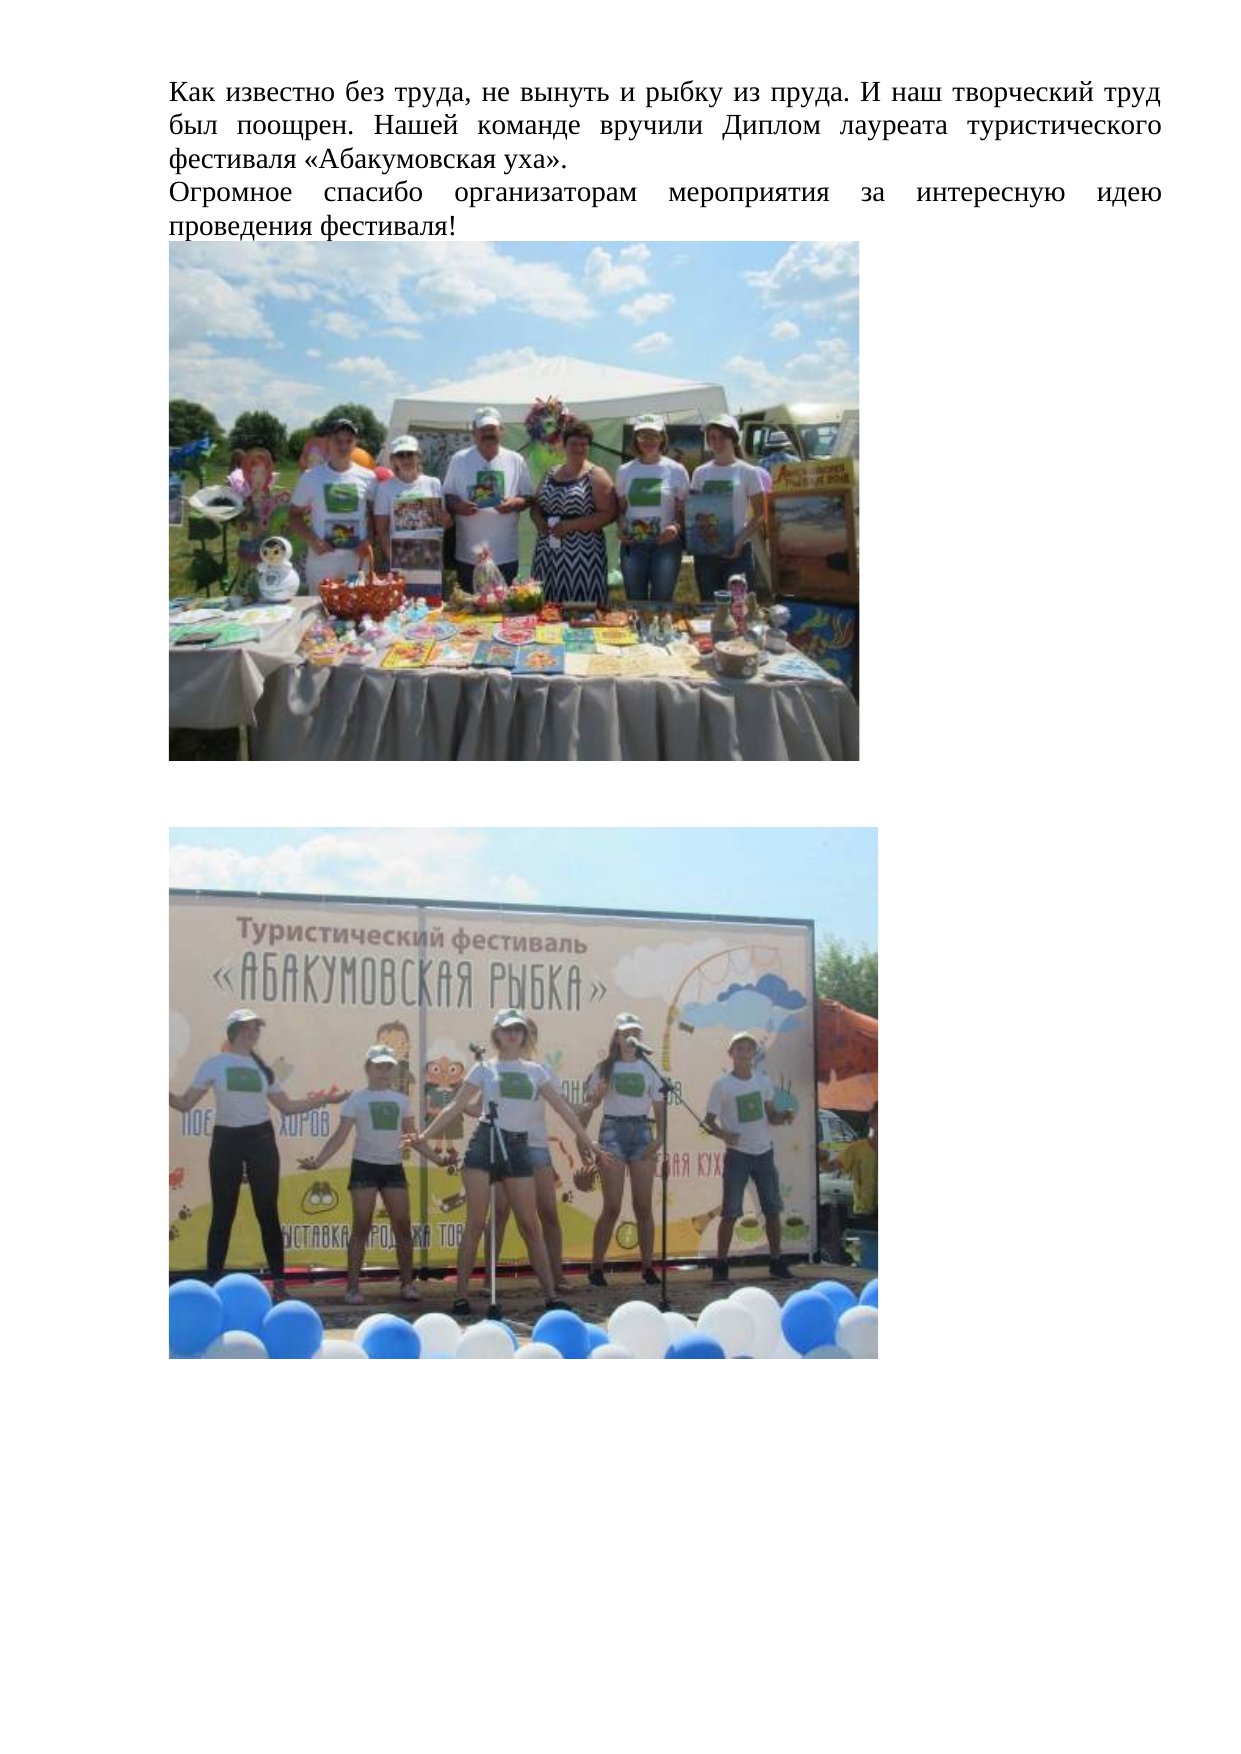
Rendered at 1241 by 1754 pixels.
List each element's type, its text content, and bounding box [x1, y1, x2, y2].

text Как известно без труда, не вынуть и рыбку из пруда. И наш творческий труд был поощрен. Нашей команде вручили Диплом лауреата туристического фестиваля «Абакумовская уха». [169, 74, 1162, 174]
text Огромное спасибо организаторам мероприятия за интересную идею проведения фестиваля! [169, 174, 1162, 242]
